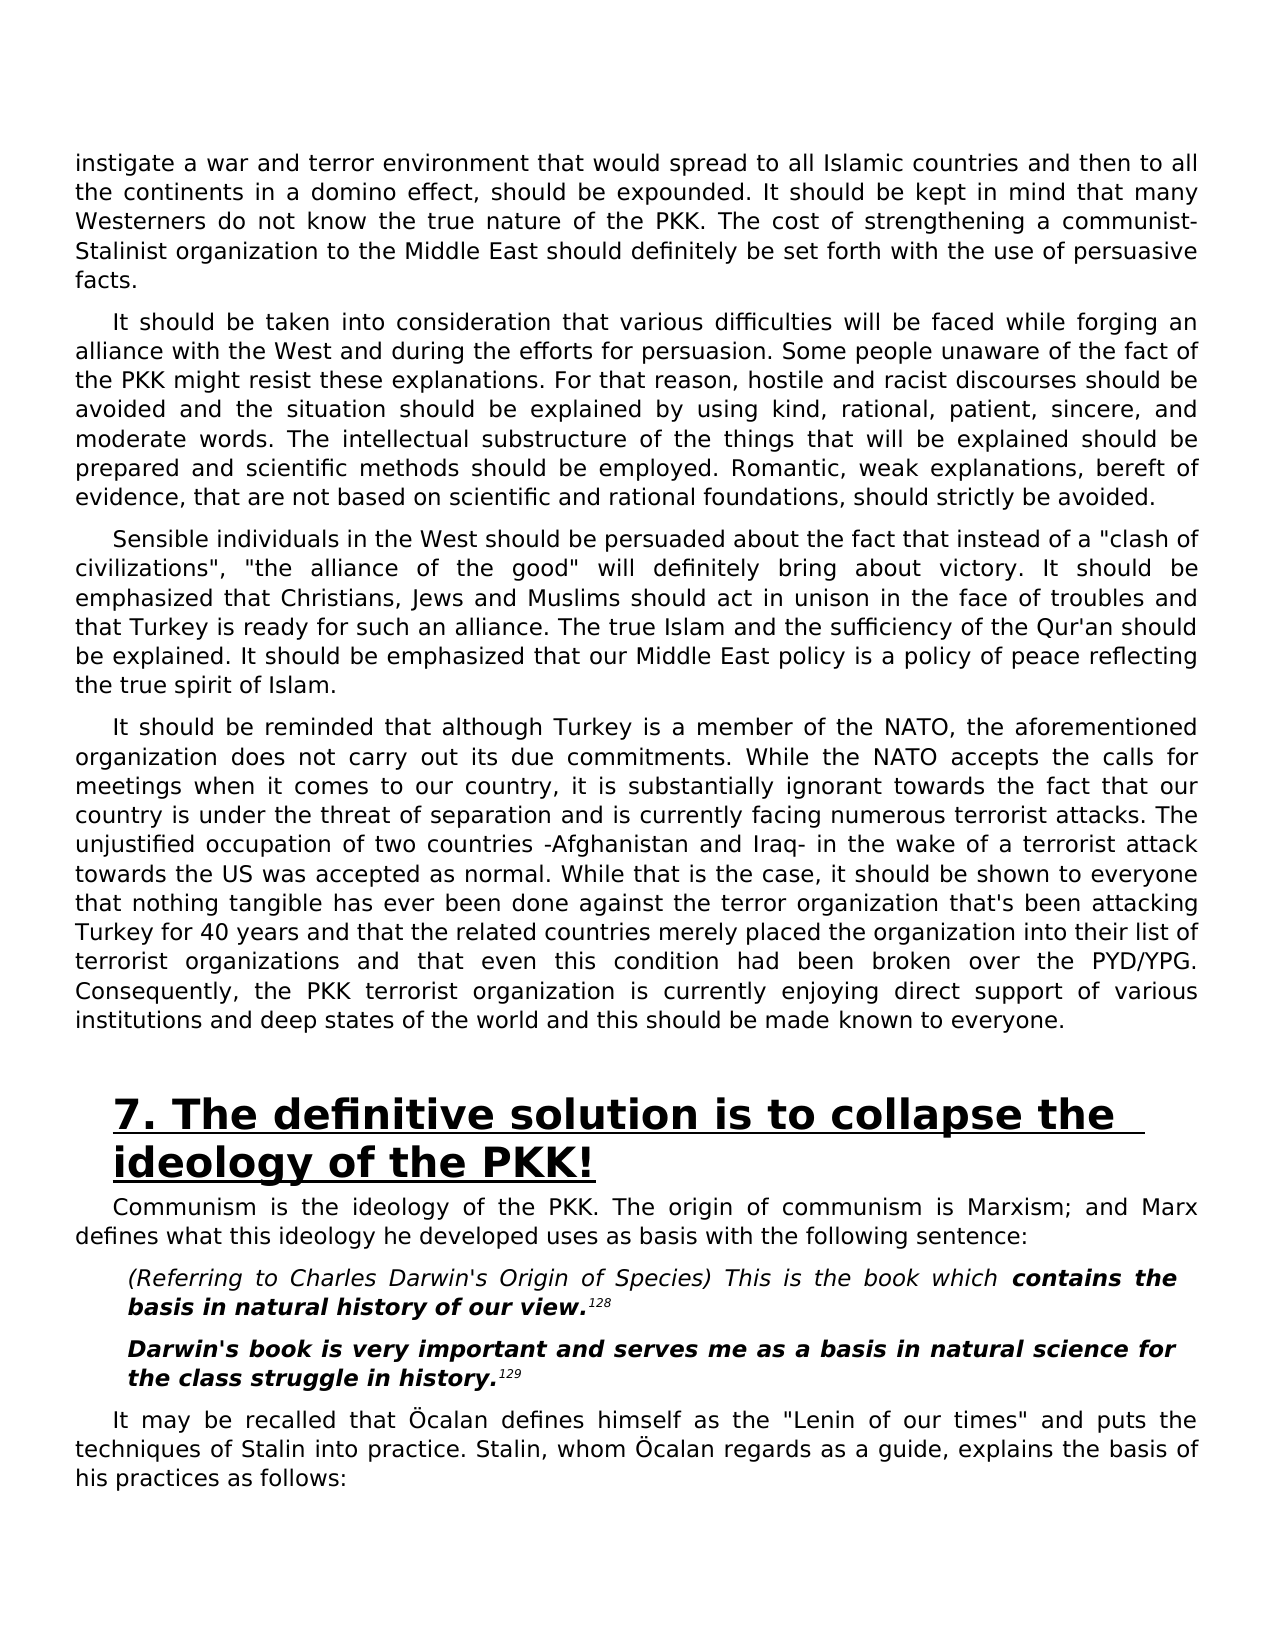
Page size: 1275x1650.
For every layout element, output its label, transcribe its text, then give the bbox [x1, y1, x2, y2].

text Communism is the ideology of the PKK. The origin of communism is Marxism; and Marx defines what this ideology he developed uses as basis with the following sentence: [75, 1194, 1200, 1250]
text (Referring to Charles Darwin's Origin of Species) This is the book which contains the basis in natural history of our view.128 [127, 1265, 1177, 1321]
subtitle 7. The definitive solution is to collapse the ideology of the PKK! [112, 1091, 1200, 1188]
text Darwin's book is very important and serves me as a basis in natural science for the class struggle in history.129 [127, 1336, 1177, 1392]
text It should be taken into consideration that various difficulties will be faced while forging an alliance with the West and during the efforts for persuasion. Some people unaware of the fact of the PKK might resist these explanations. For that reason, hostile and racist discourses should be avoided and the situation should be explained by using kind, rational, patient, sincere, and moderate words. The intellectual substructure of the things that will be explained should be prepared and scientific methods should be employed. Romantic, weak explanations, bereft of evidence, that are not based on scientific and rational foundations, should strictly be avoided. [75, 309, 1200, 511]
text It should be reminded that although Turkey is a member of the NATO, the aforementioned organization does not carry out its due commitments. While the NATO accepts the calls for meetings when it comes to our country, it is substantially ignorant towards the fact that our country is under the threat of separation and is currently facing numerous terrorist attacks. The unjustified occupation of two countries -Afghanistan and Iraq- in the wake of a terrorist attack towards the US was accepted as normal. While that is the case, it should be shown to everyone that nothing tangible has ever been done against the terror organization that's been attacking Turkey for 40 years and that the related countries merely placed the organization into their list of terrorist organizations and that even this condition had been broken over the PYD/YPG. Consequently, the PKK terrorist organization is currently enjoying direct support of various institutions and deep states of the world and this should be made known to everyone. [75, 714, 1200, 1034]
text It may be recalled that Öcalan defines himself as the "Lenin of our times" and puts the techniques of Stalin into practice. Stalin, whom Öcalan regards as a guide, explains the basis of his practices as follows: [75, 1407, 1200, 1492]
text Sensible individuals in the West should be persuaded about the fact that instead of a "clash of civilizations", "the alliance of the good" will definitely bring about victory. It should be emphasized that Christians, Jews and Muslims should act in unison in the face of troubles and that Turkey is ready for such an alliance. The true Islam and the sufficiency of the Qur'an should be explained. It should be emphasized that our Middle East policy is a policy of peace reflecting the true spirit of Islam. [75, 526, 1200, 699]
text instigate a war and terror environment that would spread to all Islamic countries and then to all the continents in a domino effect, should be expounded. It should be kept in mind that many Westerners do not know the true nature of the PKK. The cost of strengthening a communist-Stalinist organization to the Middle East should definitely be set forth with the use of persuasive facts. [75, 150, 1200, 294]
